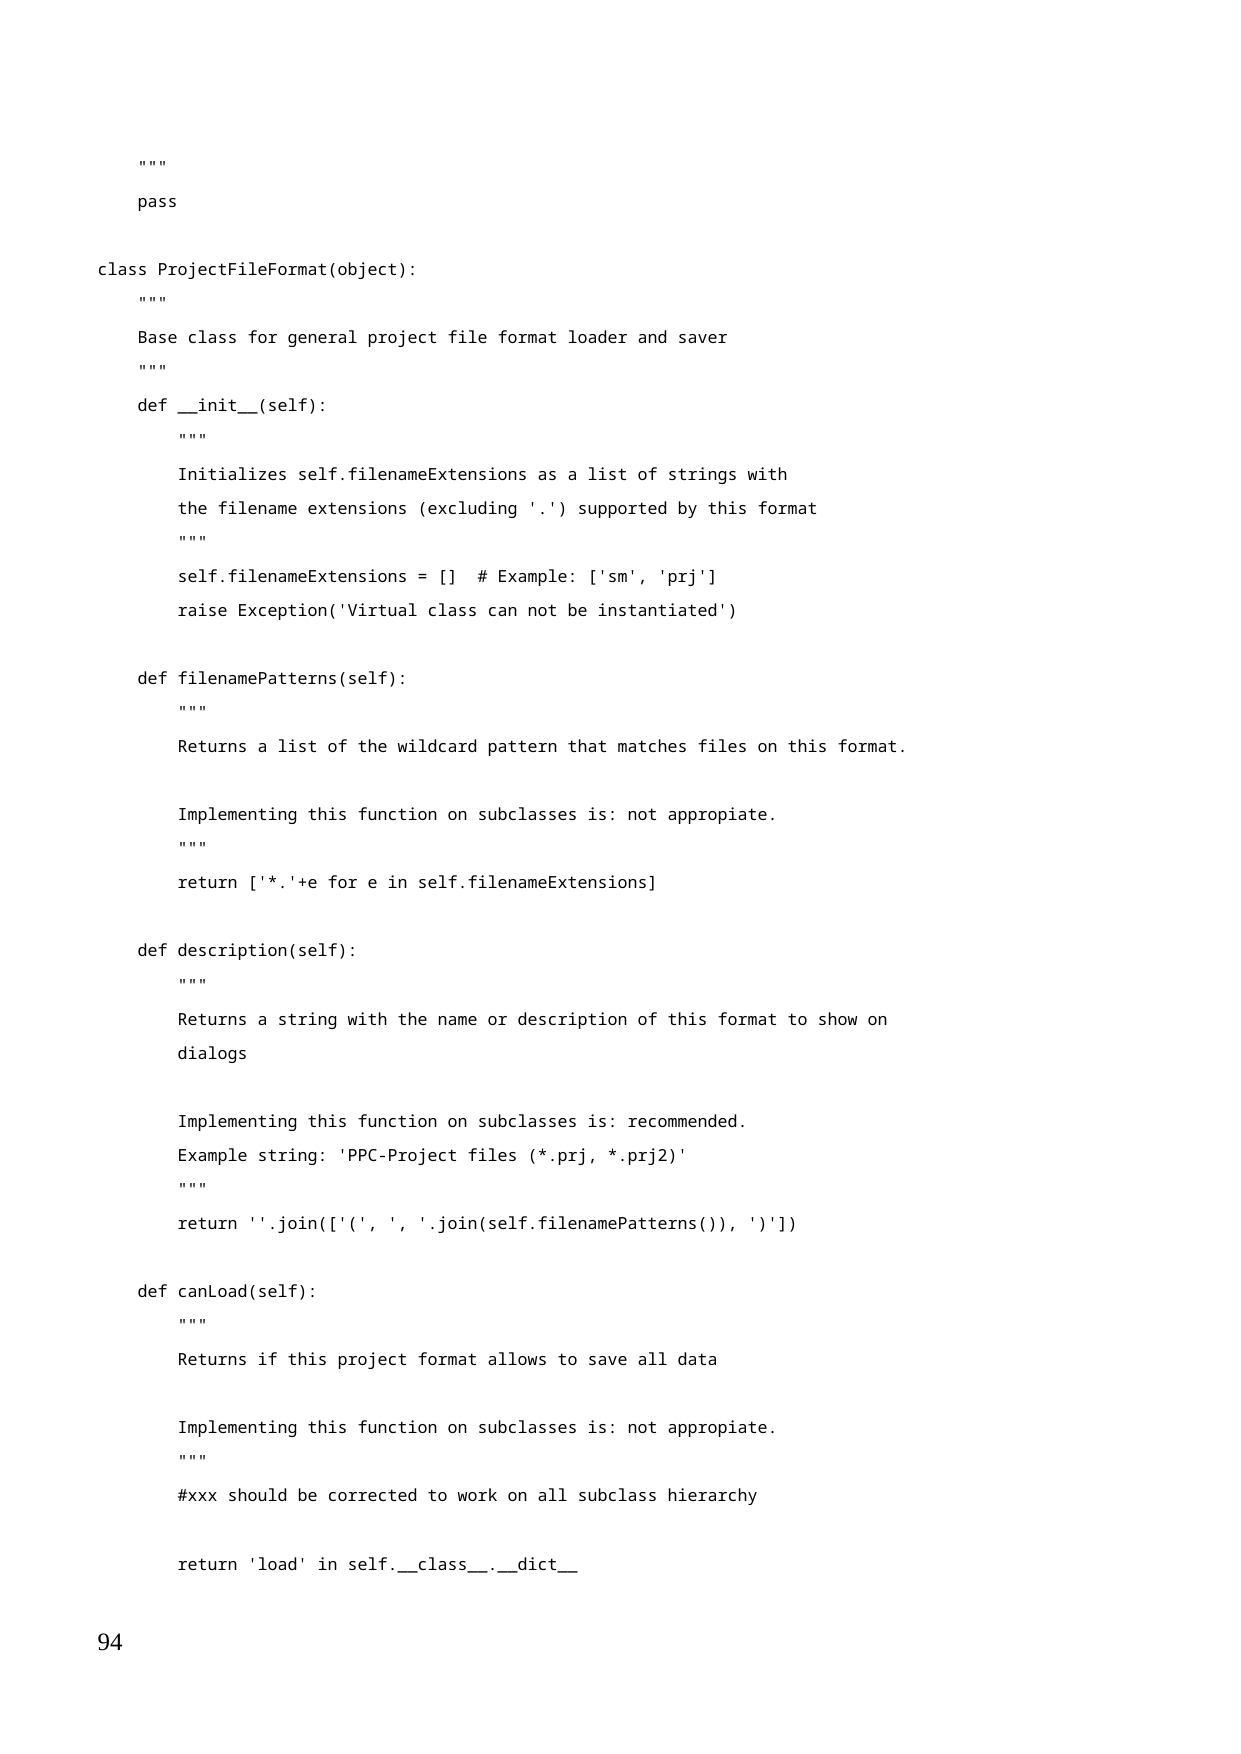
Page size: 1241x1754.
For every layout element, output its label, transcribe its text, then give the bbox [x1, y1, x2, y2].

text the filename extensions (excluding '.') supported by this format [97, 496, 1113, 519]
text self.filenameExtensions = [] # Example: ['sm', 'prj'] [97, 564, 1113, 587]
text def filenamePatterns(self): [97, 667, 1113, 689]
text Initializes self.filenameExtensions as a list of strings with [97, 462, 1113, 485]
text """ [97, 428, 1113, 451]
text """ [97, 292, 1113, 314]
text return 'load' in self.__class__.__dict__ [97, 1552, 1113, 1575]
text """ [97, 156, 1113, 178]
text pass [97, 190, 1113, 212]
text """ [97, 837, 1113, 859]
text """ [97, 701, 1113, 723]
text def __init__(self): [97, 394, 1113, 417]
text class ProjectFileFormat(object): [97, 258, 1113, 281]
text raise Exception('Virtual class can not be instantiated') [97, 598, 1113, 621]
text Example string: 'PPC-Project files (*.prj, *.prj2)' [97, 1143, 1113, 1166]
text """ [97, 973, 1113, 996]
text return ['*.'+e for e in self.filenameExtensions] [97, 871, 1113, 894]
text Returns a string with the name or description of this format to show on [97, 1007, 1113, 1030]
text """ [97, 1314, 1113, 1336]
text """ [97, 360, 1113, 383]
text Implementing this function on subclasses is: recommended. [97, 1109, 1113, 1132]
text Base class for general project file format loader and saver [97, 326, 1113, 349]
text #xxx should be corrected to work on all subclass hierarchy [97, 1484, 1113, 1507]
text Implementing this function on subclasses is: not appropiate. [97, 1416, 1113, 1439]
text return ''.join(['(', ', '.join(self.filenamePatterns()), ')']) [97, 1212, 1113, 1234]
text def description(self): [97, 939, 1113, 962]
text """ [97, 530, 1113, 553]
text dialogs [97, 1041, 1113, 1064]
text Returns a list of the wildcard pattern that matches files on this format. [97, 735, 1113, 757]
text """ [97, 1450, 1113, 1473]
text Implementing this function on subclasses is: not appropiate. [97, 803, 1113, 826]
text def canLoad(self): [97, 1280, 1113, 1302]
text """ [97, 1177, 1113, 1200]
text Returns if this project format allows to save all data [97, 1348, 1113, 1371]
